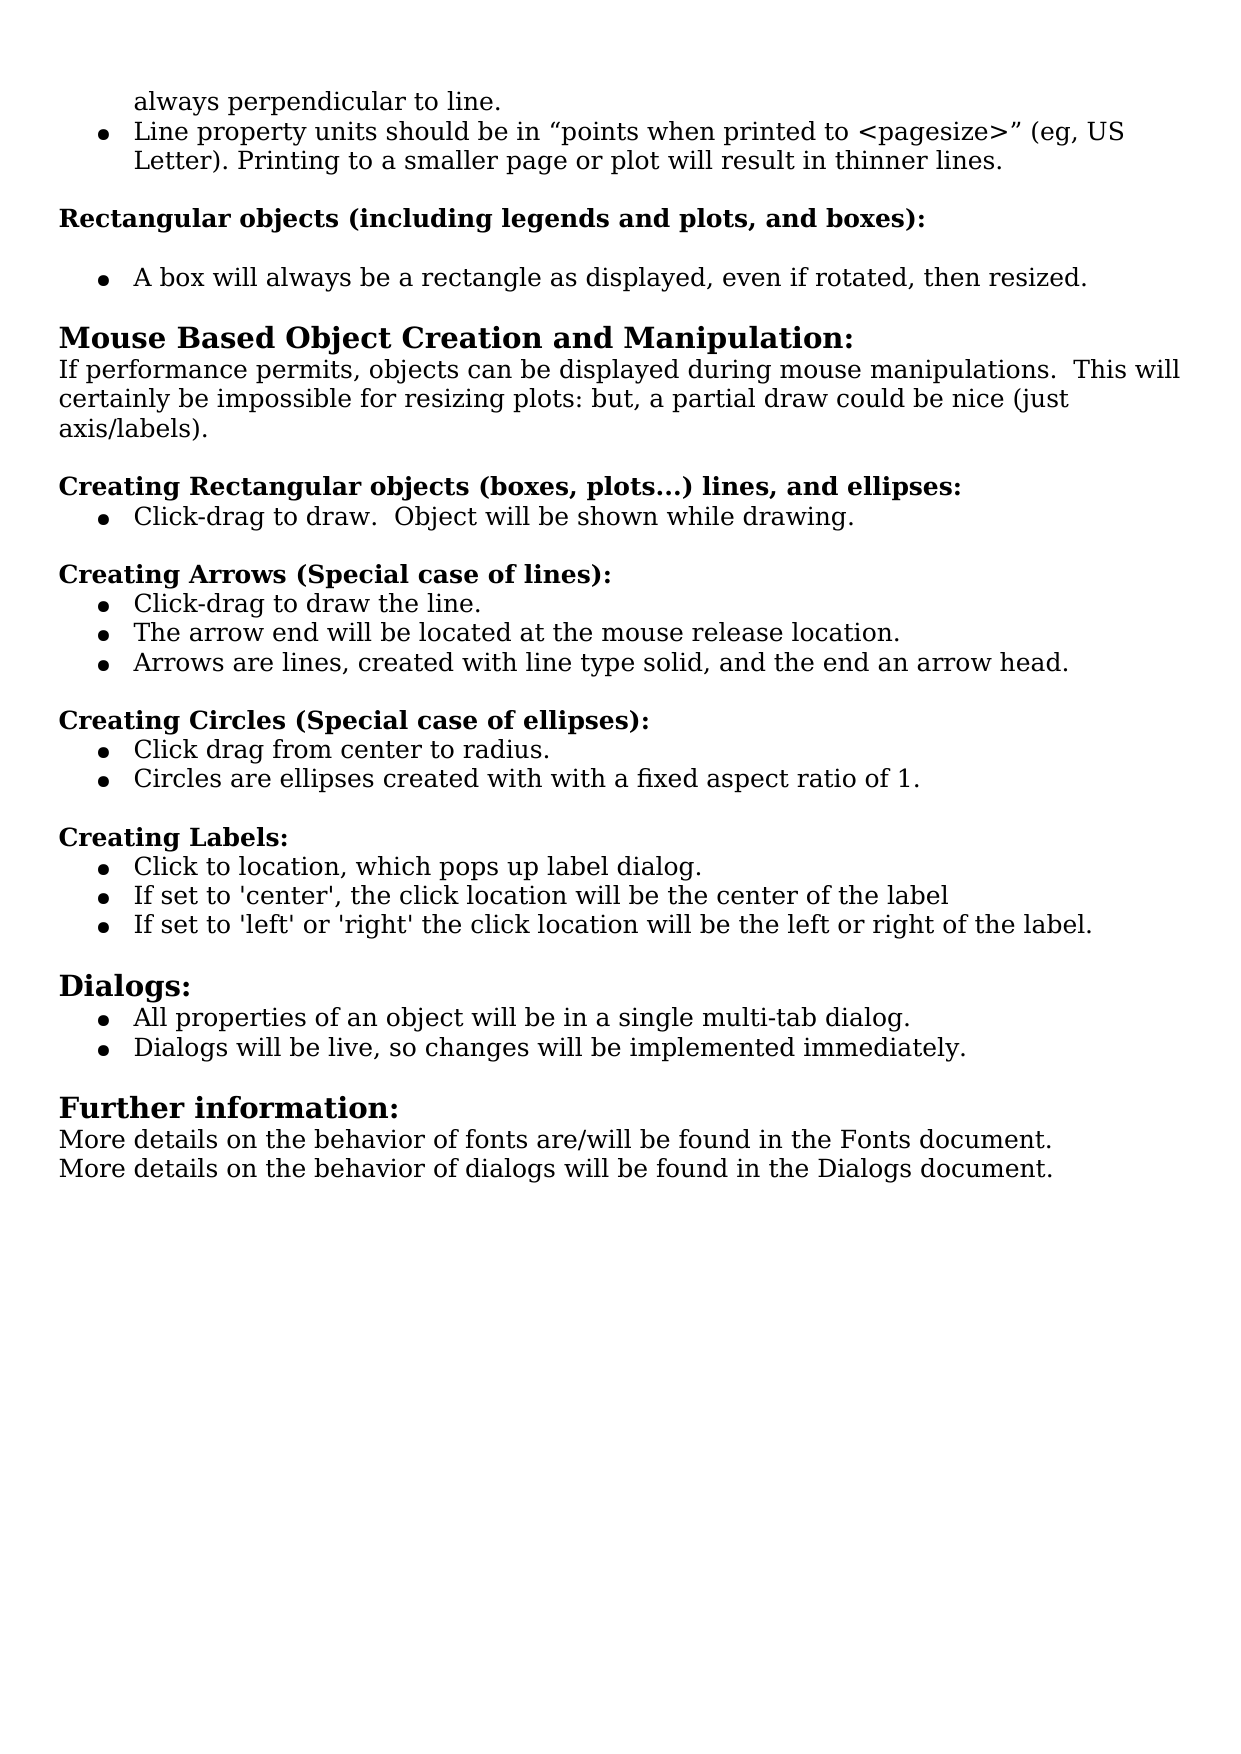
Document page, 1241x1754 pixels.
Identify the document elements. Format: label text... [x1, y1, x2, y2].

text More details on the behavior of dialogs will be found in the Dialogs document. [58, 1154, 1182, 1184]
text Dialogs: [58, 969, 1182, 1003]
list Click-drag to draw the line. [96, 589, 1182, 619]
list always perpendicular to line. [96, 87, 1182, 117]
list Click drag from center to radius. [96, 736, 1182, 765]
text More details on the behavior of fonts are/will be found in the Fonts document. [58, 1125, 1182, 1154]
text Further information: [58, 1091, 1182, 1125]
text If performance permits, objects can be displayed during mouse manipulations. This will certainly be impossible for resizing plots: but, a partial draw could be nice (just axis/labels). [58, 356, 1182, 443]
list Circles are ellipses created with with a fixed aspect ratio of 1. [96, 765, 1182, 794]
list Click to location, which pops up label dialog. [96, 852, 1182, 882]
text Creating Circles (Special case of ellipses): [58, 706, 1182, 736]
list If set to 'center', the click location will be the center of the label [96, 882, 1182, 911]
text Creating Rectangular objects (boxes, plots...) lines, and ellipses: [58, 472, 1182, 502]
list All properties of an object will be in a single multi-tab dialog. [96, 1003, 1182, 1033]
list If set to 'left' or 'right' the click location will be the left or right of the label. [96, 911, 1182, 940]
list A box will always be a rectangle as displayed, even if rotated, then resized. [96, 263, 1182, 292]
list Click-drag to draw. Object will be shown while drawing. [96, 502, 1182, 531]
text Creating Labels: [58, 823, 1182, 852]
text Creating Arrows (Special case of lines): [58, 560, 1182, 589]
list The arrow end will be located at the mouse release location. [96, 619, 1182, 648]
list Line property units should be in “points when printed to <pagesize>” (eg, US Letter). Printing to a smaller page or plot will result in thinner lines. [96, 117, 1182, 175]
text Rectangular objects (including legends and plots, and boxes): [58, 204, 1182, 233]
list Dialogs will be live, so changes will be implemented immediately. [96, 1033, 1182, 1062]
text Mouse Based Object Creation and Manipulation: [58, 321, 1182, 356]
list Arrows are lines, created with line type solid, and the end an arrow head. [96, 648, 1182, 677]
